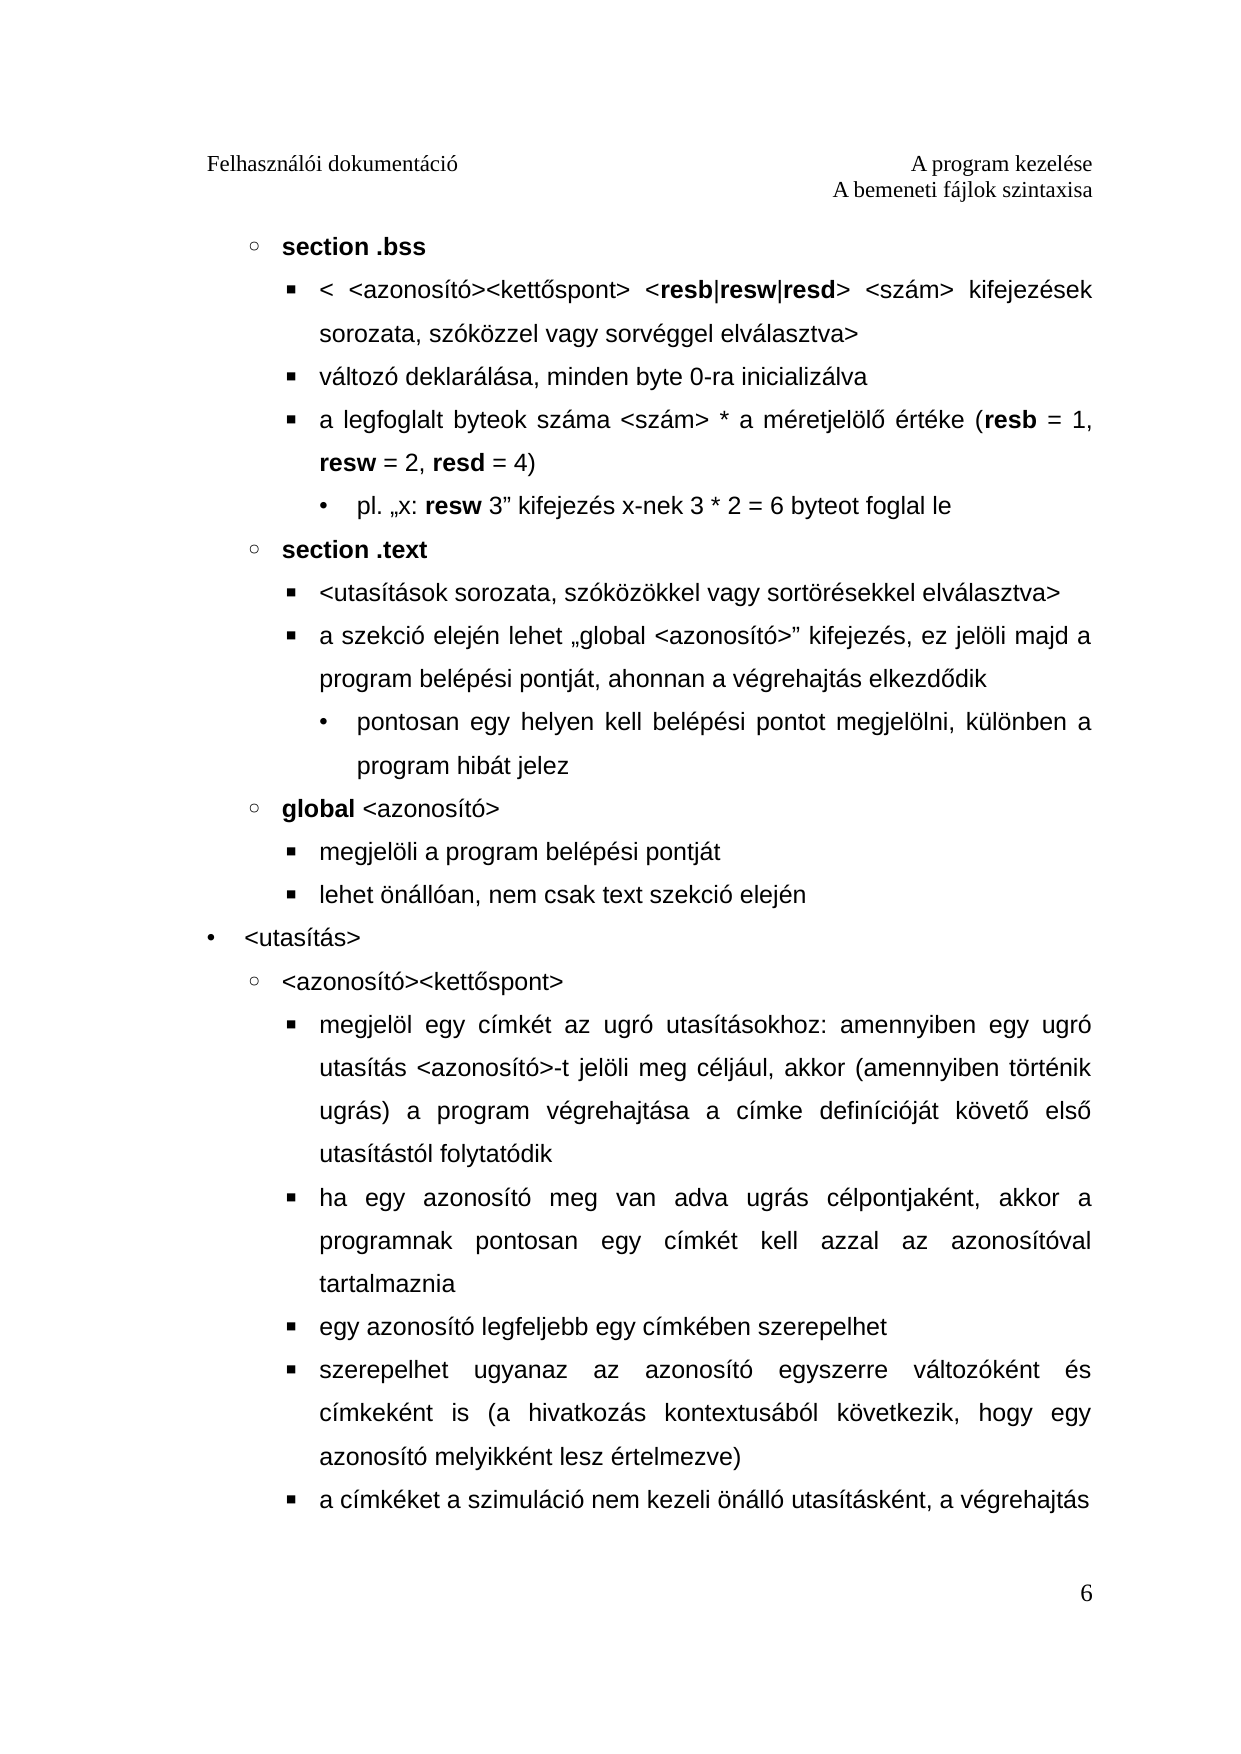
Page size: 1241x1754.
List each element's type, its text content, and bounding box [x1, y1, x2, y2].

list pl. „x: resw 3” kifejezés x-nek 3 * 2 = 6 byteot foglal le [319, 491, 1093, 520]
list szerepelhet ugyanaz az azonosító egyszerre változóként és címkeként is (a hivatkozás kontextusából következik, hogy egy azonosító melyikként lesz értelmezve) [282, 1355, 1093, 1470]
list < <azonosító><kettőspont> <resb|resw|resd> <szám> kifejezések sorozata, szóközzel vagy sorvéggel elválasztva> [282, 275, 1093, 347]
list <azonosító><kettőspont> [244, 967, 1093, 996]
list ha egy azonosító meg van adva ugrás célpontjaként, akkor a programnak pontosan egy címkét kell azzal az azonosítóval tartalmaznia [282, 1182, 1093, 1298]
list pontosan egy helyen kell belépési pontot megjelölni, különben a program hibát jelez [319, 707, 1093, 779]
list megjelöli a program belépési pontját [282, 837, 1093, 866]
list a legfoglalt byteok száma <szám> * a méretjelölő értéke (resb = 1, resw = 2, resd = 4) [282, 405, 1093, 477]
list a szekció elején lehet „global <azonosító>” kifejezés, ez jelöli majd a program belépési pontját, ahonnan a végrehajtás elkezdődik [282, 621, 1093, 693]
list section .text [244, 534, 1093, 563]
list section .bss [244, 232, 1093, 261]
list egy azonosító legfeljebb egy címkében szerepelhet [282, 1312, 1093, 1341]
list lehet önállóan, nem csak text szekció elején [282, 880, 1093, 909]
list a címkéket a szimuláció nem kezeli önálló utasításként, a végrehajtás [282, 1485, 1093, 1513]
list global <azonosító> [244, 794, 1093, 823]
list <utasítások sorozata, szóközökkel vagy sortörésekkel elválasztva> [282, 578, 1093, 607]
list <utasítás> [207, 923, 1093, 952]
list változó deklarálása, minden byte 0-ra inicializálva [282, 362, 1093, 391]
list megjelöl egy címkét az ugró utasításokhoz: amennyiben egy ugró utasítás <azonosító>-t jelöli meg céljául, akkor (amennyiben történik ugrás) a program végrehajtása a címke definícióját követő első utasítástól folytatódik [282, 1010, 1093, 1168]
